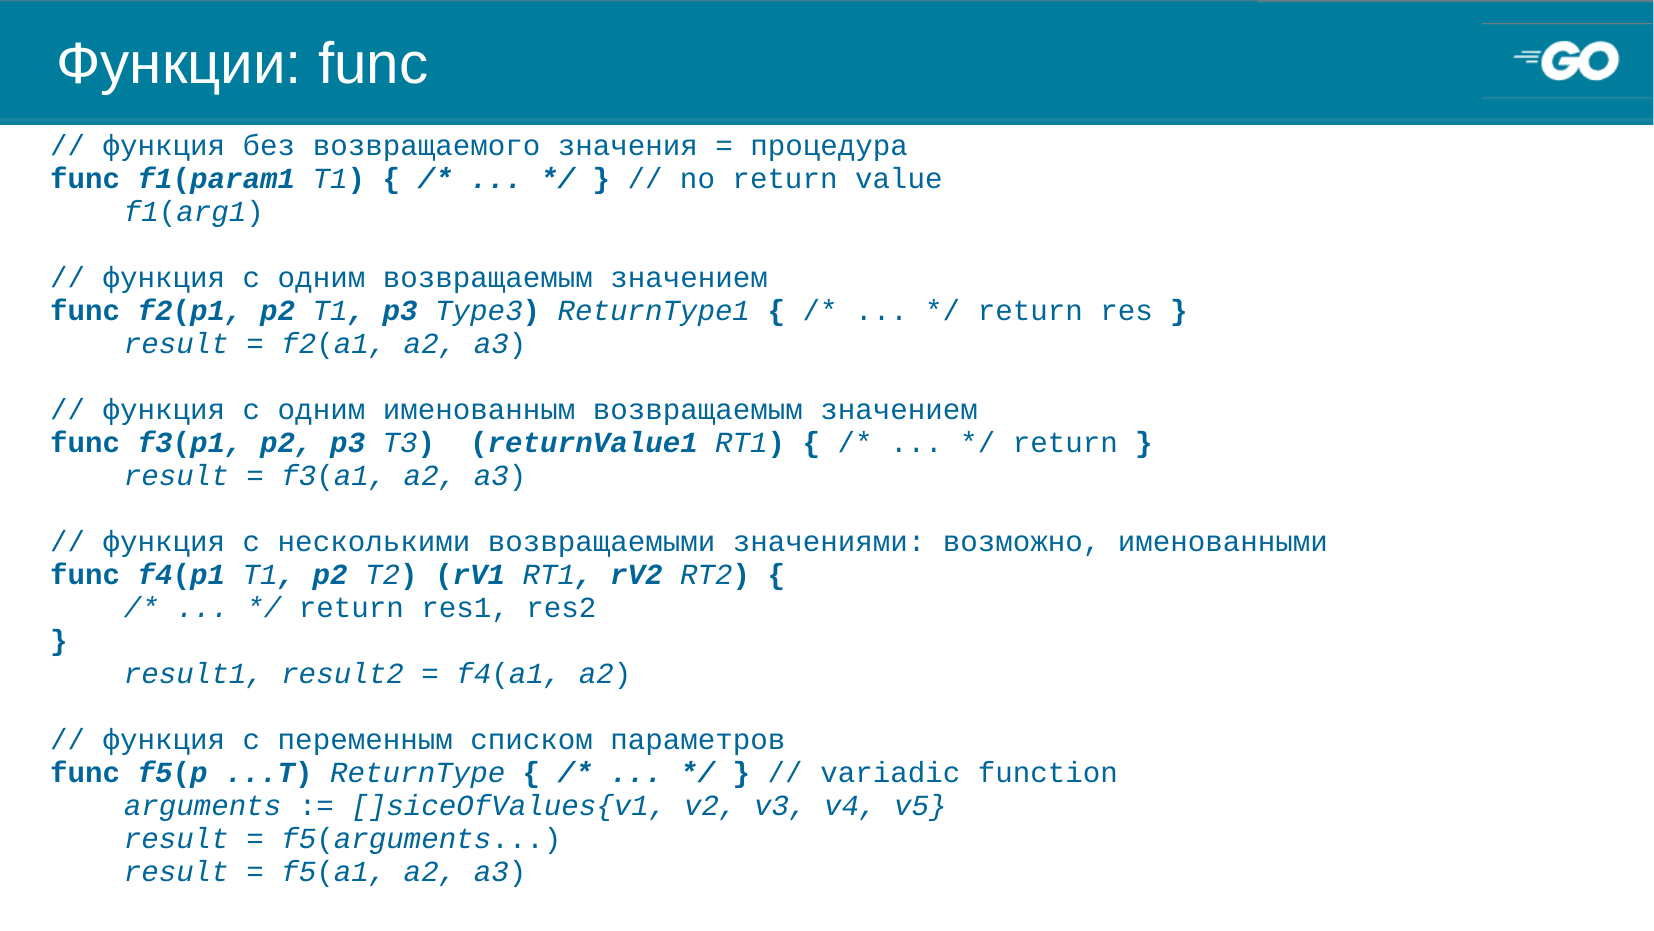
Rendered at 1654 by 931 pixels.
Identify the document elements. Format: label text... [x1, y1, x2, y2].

text_box // функция без возвращаемого значения = процедура func f1(param1 T1) { /* ... */ } // no return value f1(arg1) // функция с одним возвращаемым значением func f2(p1, p2 T1, p3 Type3) ReturnType1 { /* ... */ return res } result = f2(a1, a2, a3) // функция с одним именованным возвращаемым значением func f3(p1, p2, p3 T3) (returnValue1 RT1) { /* ... */ return } result = f3(a1, a2, a3) // функция с несколькими возвращаемыми значениями: возможно, именованными func f4(p1 T1, p2 T2) (rV1 RT1, rV2 RT2) { /* ... */ return res1, res2 } result1, result2 = f4(a1, a2) // функция с переменным списком параметров func f5(p ...T) ReturnType { /* ... */ } // variadic function arguments := []siceOfValues{v1, v2, v3, v4, v5} result = f5(arguments...) result = f5(a1, a2, a3) [35, 124, 1619, 899]
text_box Функции: func [41, 23, 1495, 104]
picture [1542, 41, 1619, 81]
